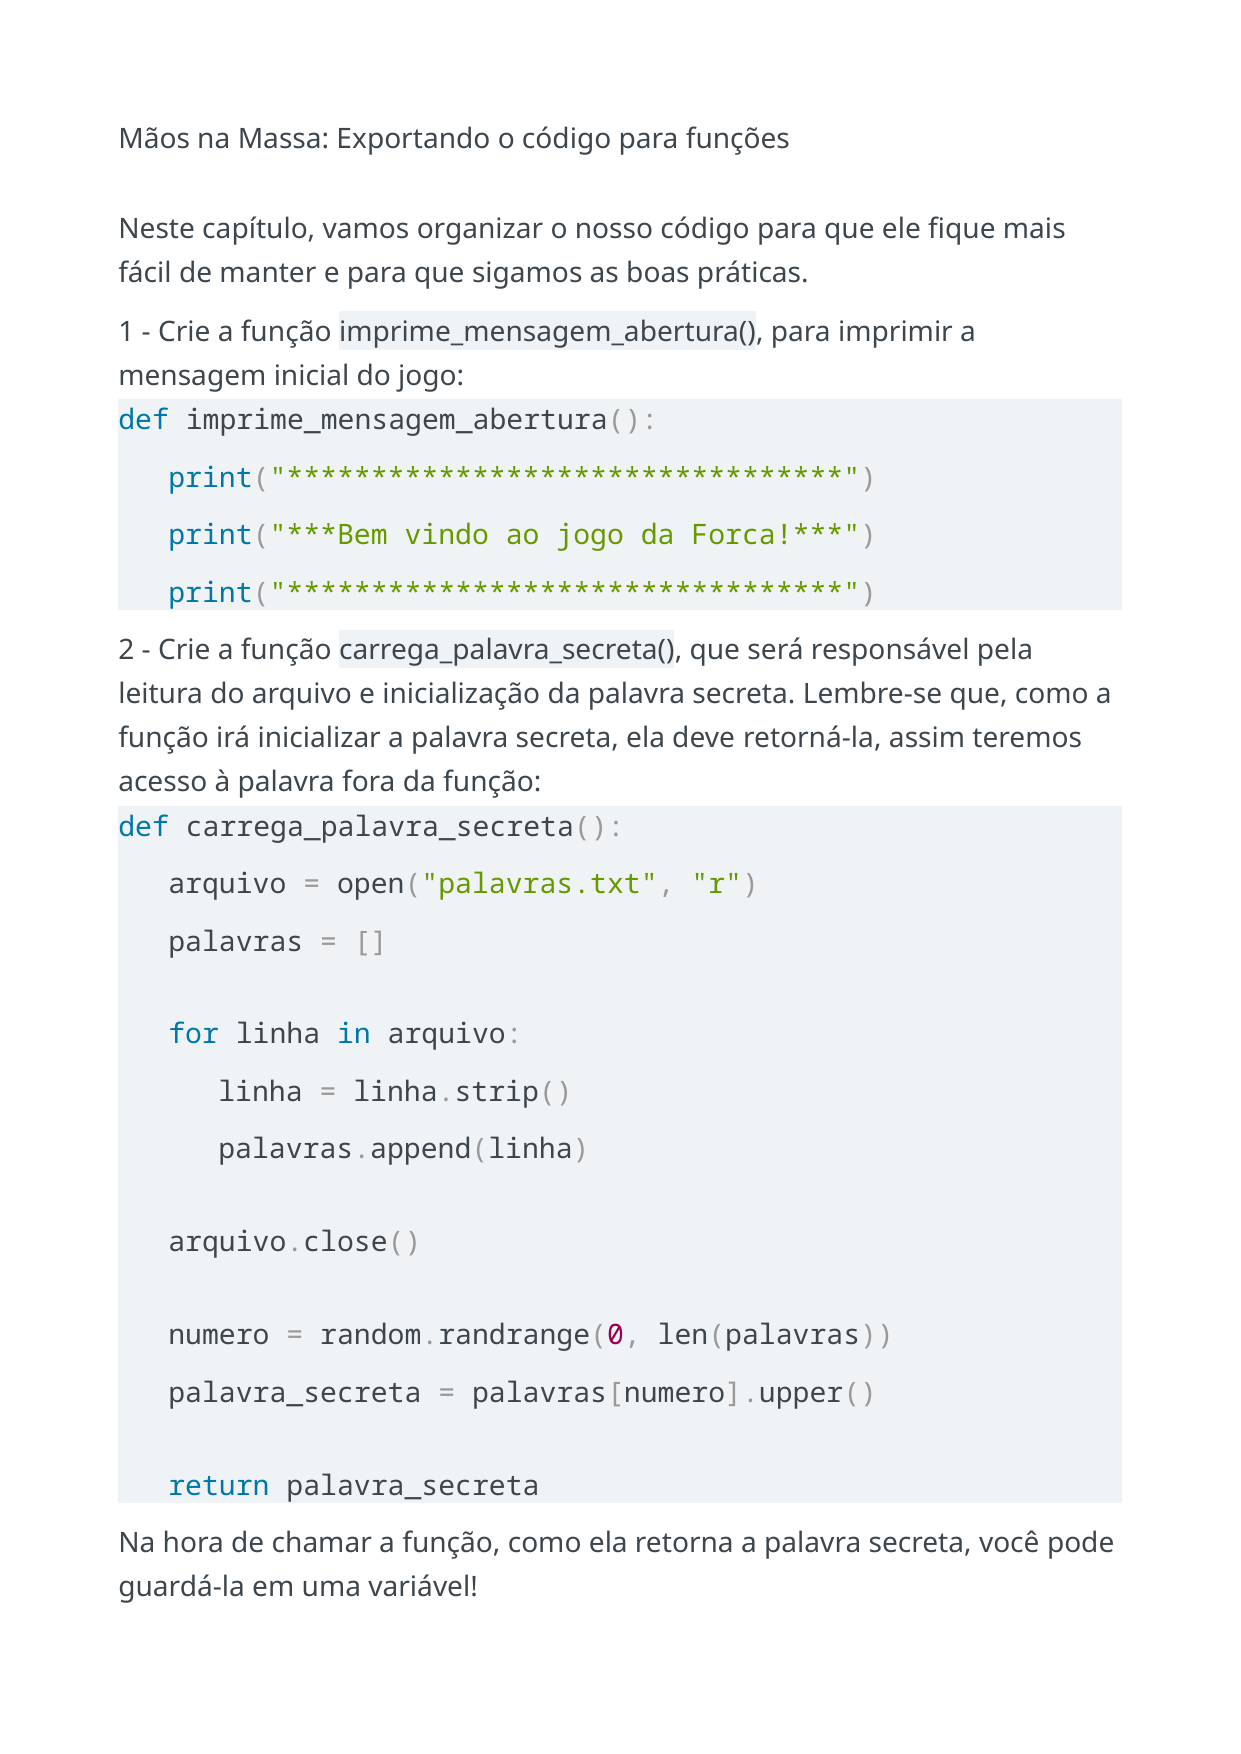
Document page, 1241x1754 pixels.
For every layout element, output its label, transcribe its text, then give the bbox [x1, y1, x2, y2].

text print("*********************************") [118, 457, 1122, 495]
text Neste capítulo, vamos organizar o nosso código para que ele fique mais fácil de manter e para que sigamos as boas práticas. [118, 169, 1122, 291]
text Na hora de chamar a função, como ela retorna a palavra secreta, você pode guardá-la em uma variável! [118, 1522, 1122, 1605]
text 1 - Crie a função imprime_mensagem_abertura(), para imprimir a mensagem inicial do jogo: [118, 311, 1122, 394]
subtitle Mãos na Massa: Exportando o código para funções [118, 118, 1122, 156]
text arquivo = open("palavras.txt", "r") [118, 863, 1122, 902]
text palavras.append(linha) [118, 1129, 1122, 1167]
text arquivo.close() [118, 1222, 1122, 1260]
text 2 - Crie a função carrega_palavra_secreta(), que será responsável pela leitura do arquivo e inicialização da palavra secreta. Lembre-se que, como a função irá inicializar a palavra secreta, ela deve retorná-la, assim teremos acesso à palavra fora da função: [118, 629, 1122, 800]
text palavra_secreta = palavras[numero].upper() [118, 1372, 1122, 1410]
text print("***Bem vindo ao jogo da Forca!***") [118, 514, 1122, 553]
text numero = random.randrange(0, len(palavras)) [118, 1314, 1122, 1353]
text linha = linha.strip() [118, 1071, 1122, 1109]
text def carrega_palavra_secreta(): [118, 806, 1122, 844]
text def imprime_mensagem_abertura(): [118, 399, 1122, 438]
text print("*********************************") [118, 572, 1122, 610]
text for linha in arquivo: [118, 1014, 1122, 1052]
text palavras = [] [118, 921, 1122, 959]
text return palavra_secreta [118, 1465, 1122, 1503]
